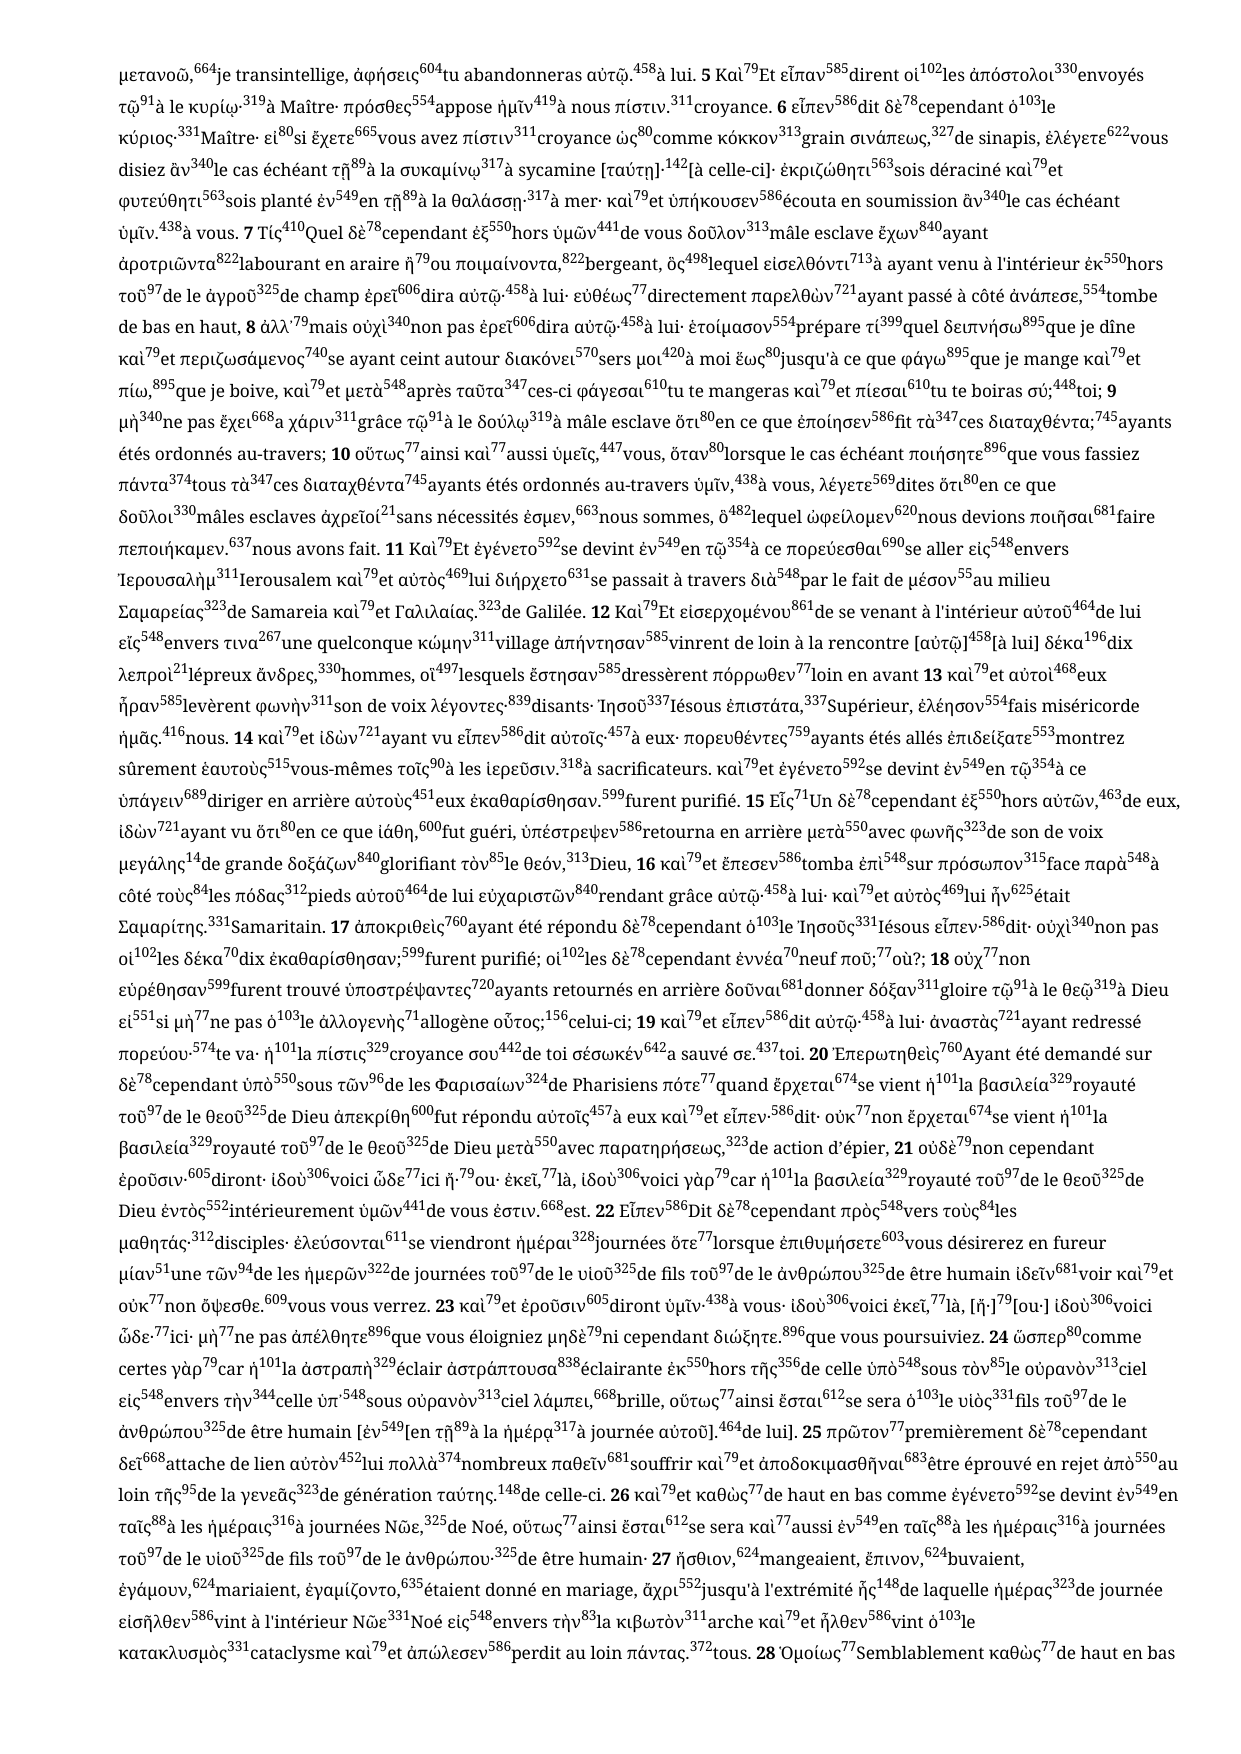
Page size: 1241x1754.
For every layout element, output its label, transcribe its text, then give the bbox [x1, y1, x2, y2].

text 1 Εἶπεν586Dit δὲ78cependant πρὸς548vers τοὺς84les μαθητὰς312disciples αὐτοῦ·464de lui· ἀνένδεκτόν49inacceptable ἐστιν668est τοῦ360de ce τὰ86les σκάνδαλα314scandales μὴ77ne pas ἐλθεῖν,681venir, πλὴν79toutefois οὐαὶ304Ouai δι᾽550par οὗ492de lequel ἔρχεται·674se vient· 2 λυσιτελεῖ668est avantageux finalement αὐτῷ458à lui εἰ80si λίθος331pierre μυλικὸς22meulière περίκειται674se couche autour περὶ548autour τὸν85le τράχηλον313cou αὐτοῦ464de lui καὶ79et ἔρριπται654a été flanqué εἰς548envers τὴν83la θάλασσαν311mer ἢ79ou ἵνα80afin que σκανδαλίσῃ899que scandalise τῶν96de les μικρῶν64de petits τούτων149de ceux-ci ἕνα.53un. 3 προσέχετε569attenez ἑαυτοῖς.519à vous-mêmes. Ἐὰν80Si le cas échéant ἁμάρτῃ899que faute ὁ103le ἀδελφός331frère σου442de toi ἐπιτίμησον554survalorise αὐτῷ,458à lui, καὶ79et ἐὰν80si le cas échéant μετανοήσῃ899que transintellige ἄφες554abandonne αὐτῷ.458à lui. 4 καὶ79et ἐὰν80si le cas échéant ἑπτάκις77sept fois τῆς95de la ἡμέρας323de journée ἁμαρτήσῃ899que faute εἰς548envers σὲ437toi καὶ79et ἑπτάκις77sept fois ἐπιστρέψῃ899que retourne au-dessus πρὸς548vers σὲ437toi λέγων·840disant· μετανοῶ,664je transintellige, ἀφήσεις604tu abandonneras αὐτῷ.458à lui. 5 Καὶ79Et εἶπαν585dirent οἱ102les ἀπόστολοι330envoyés τῷ91à le κυρίῳ·319à Maître· πρόσθες554appose ἡμῖν419à nous πίστιν.311croyance. 6 εἶπεν586dit δὲ78cependant ὁ103le κύριος·331Maître· εἰ80si ἔχετε665vous avez πίστιν311croyance ὡς80comme κόκκον313grain σινάπεως,327de sinapis, ἐλέγετε622vous disiez ἂν340le cas échéant τῇ89à la συκαμίνῳ317à sycamine [ταύτῃ]·142[à celle-ci]· ἐκριζώθητι563sois déraciné καὶ79et φυτεύθητι563sois planté ἐν549en τῇ89à la θαλάσσῃ·317à mer· καὶ79et ὑπήκουσεν586écouta en soumission ἂν340le cas échéant ὑμῖν.438à vous. 7 Τίς410Quel δὲ78cependant ἐξ550hors ὑμῶν441de vous δοῦλον313mâle esclave ἔχων840ayant ἀροτριῶντα822labourant en araire ἢ79ou ποιμαίνοντα,822bergeant, ὃς498lequel εἰσελθόντι713à ayant venu à l'intérieur ἐκ550hors τοῦ97de le ἀγροῦ325de champ ἐρεῖ606dira αὐτῷ·458à lui· εὐθέως77directement παρελθὼν721ayant passé à côté ἀνάπεσε,554tombe de bas en haut, 8 ἀλλ᾽79mais οὐχὶ340non pas ἐρεῖ606dira αὐτῷ·458à lui· ἑτοίμασον554prépare τί399quel δειπνήσω895que je dîne καὶ79et περιζωσάμενος740se ayant ceint autour διακόνει570sers μοι420à moi ἕως80jusqu'à ce que φάγω895que je mange καὶ79et πίω,895que je boive, καὶ79et μετὰ548après ταῦτα347ces-ci φάγεσαι610tu te mangeras καὶ79et πίεσαι610tu te boiras σύ;448toi; 9 μὴ340ne pas ἔχει668a χάριν311grâce τῷ91à le δούλῳ319à mâle esclave ὅτι80en ce que ἐποίησεν586fit τὰ347ces διαταχθέντα;745ayants étés ordonnés au-travers; 10 οὕτως77ainsi καὶ77aussi ὑμεῖς,447vous, ὅταν80lorsque le cas échéant ποιήσητε896que vous fassiez πάντα374tous τὰ347ces διαταχθέντα745ayants étés ordonnés au-travers ὑμῖν,438à vous, λέγετε569dites ὅτι80en ce que δοῦλοι330mâles esclaves ἀχρεῖοί21sans nécessités ἐσμεν,663nous sommes, ὃ482lequel ὠφείλομεν620nous devions ποιῆσαι681faire πεποιήκαμεν.637nous avons fait. 11 Καὶ79Et ἐγένετο592se devint ἐν549en τῷ354à ce πορεύεσθαι690se aller εἰς548envers Ἰερουσαλὴμ311Ierousalem καὶ79et αὐτὸς469lui διήρχετο631se passait à travers διὰ548par le fait de μέσον55au milieu Σαμαρείας323de Samareia καὶ79et Γαλιλαίας.323de Galilée. 12 Καὶ79Et εἰσερχομένου861de se venant à l'intérieur αὐτοῦ464de lui εἴς548envers τινα267une quelconque κώμην311village ἀπήντησαν585vinrent de loin à la rencontre [αὐτῷ]458[à lui] δέκα196dix λεπροὶ21lépreux ἄνδρες,330hommes, οἳ497lesquels ἔστησαν585dressèrent πόρρωθεν77loin en avant 13 καὶ79et αὐτοὶ468eux ἦραν585levèrent φωνὴν311son de voix λέγοντες·839disants· Ἰησοῦ337Iésous ἐπιστάτα,337Supérieur, ἐλέησον554fais miséricorde ἡμᾶς.416nous. 14 καὶ79et ἰδὼν721ayant vu εἶπεν586dit αὐτοῖς·457à eux· πορευθέντες759ayants étés allés ἐπιδείξατε553montrez sûrement ἑαυτοὺς515vous-mêmes τοῖς90à les ἱερεῦσιν.318à sacrificateurs. καὶ79et ἐγένετο592se devint ἐν549en τῷ354à ce ὑπάγειν689diriger en arrière αὐτοὺς451eux ἐκαθαρίσθησαν.599furent purifié. 15 Εἷς71Un δὲ78cependant ἐξ550hors αὐτῶν,463de eux, ἰδὼν721ayant vu ὅτι80en ce que ἰάθη,600fut guéri, ὑπέστρεψεν586retourna en arrière μετὰ550avec φωνῆς323de son de voix μεγάλης14de grande δοξάζων840glorifiant τὸν85le θεόν,313Dieu, 16 καὶ79et ἔπεσεν586tomba ἐπὶ548sur πρόσωπον315face παρὰ548à côté τοὺς84les πόδας312pieds αὐτοῦ464de lui εὐχαριστῶν840rendant grâce αὐτῷ·458à lui· καὶ79et αὐτὸς469lui ἦν625était Σαμαρίτης.331Samaritain. 17 ἀποκριθεὶς760ayant été répondu δὲ78cependant ὁ103le Ἰησοῦς331Iésous εἶπεν·586dit· οὐχὶ340non pas οἱ102les δέκα70dix ἐκαθαρίσθησαν;599furent purifié; οἱ102les δὲ78cependant ἐννέα70neuf ποῦ;77où?; 18 οὐχ77non εὑρέθησαν599furent trouvé ὑποστρέψαντες720ayants retournés en arrière δοῦναι681donner δόξαν311gloire τῷ91à le θεῷ319à Dieu εἰ551si μὴ77ne pas ὁ103le ἀλλογενὴς71allogène οὗτος;156celui-ci; 19 καὶ79et εἶπεν586dit αὐτῷ·458à lui· ἀναστὰς721ayant redressé πορεύου·574te va· ἡ101la πίστις329croyance σου442de toi σέσωκέν642a sauvé σε.437toi. 20 Ἐπερωτηθεὶς760Ayant été demandé sur δὲ78cependant ὑπὸ550sous τῶν96de les Φαρισαίων324de Pharisiens πότε77quand ἔρχεται674se vient ἡ101la βασιλεία329royauté τοῦ97de le θεοῦ325de Dieu ἀπεκρίθη600fut répondu αὐτοῖς457à eux καὶ79et εἶπεν·586dit· οὐκ77non ἔρχεται674se vient ἡ101la βασιλεία329royauté τοῦ97de le θεοῦ325de Dieu μετὰ550avec παρατηρήσεως,323de action d’épier, 21 οὐδὲ79non cependant ἐροῦσιν·605diront· ἰδοὺ306voici ὧδε77ici ἤ·79ou· ἐκεῖ,77là, ἰδοὺ306voici γὰρ79car ἡ101la βασιλεία329royauté τοῦ97de le θεοῦ325de Dieu ἐντὸς552intérieurement ὑμῶν441de vous ἐστιν.668est. 22 Εἶπεν586Dit δὲ78cependant πρὸς548vers τοὺς84les μαθητάς·312disciples· ἐλεύσονται611se viendront ἡμέραι328journées ὅτε77lorsque ἐπιθυμήσετε603vous désirerez en fureur μίαν51une τῶν94de les ἡμερῶν322de journées τοῦ97de le υἱοῦ325de fils τοῦ97de le ἀνθρώπου325de être humain ἰδεῖν681voir καὶ79et οὐκ77non ὄψεσθε.609vous vous verrez. 23 καὶ79et ἐροῦσιν605diront ὑμῖν·438à vous· ἰδοὺ306voici ἐκεῖ,77là, [ἤ·]79[ou·] ἰδοὺ306voici ὧδε·77ici· μὴ77ne pas ἀπέλθητε896que vous éloigniez μηδὲ79ni cependant διώξητε.896que vous poursuiviez. 24 ὥσπερ80comme certes γὰρ79car ἡ101la ἀστραπὴ329éclair ἀστράπτουσα838éclairante ἐκ550hors τῆς356de celle ὑπὸ548sous τὸν85le οὐρανὸν313ciel εἰς548envers τὴν344celle ὑπ᾽548sous οὐρανὸν313ciel λάμπει,668brille, οὕτως77ainsi ἔσται612se sera ὁ103le υἱὸς331fils τοῦ97de le ἀνθρώπου325de être humain [ἐν549[en τῇ89à la ἡμέρᾳ317à journée αὐτοῦ].464de lui]. 25 πρῶτον77premièrement δὲ78cependant δεῖ668attache de lien αὐτὸν452lui πολλὰ374nombreux παθεῖν681souffrir καὶ79et ἀποδοκιμασθῆναι683être éprouvé en rejet ἀπὸ550au loin τῆς95de la γενεᾶς323de génération ταύτης.148de celle-ci. 26 καὶ79et καθὼς77de haut en bas comme ἐγένετο592se devint ἐν549en ταῖς88à les ἡμέραις316à journées Νῶε,325de Noé, οὕτως77ainsi ἔσται612se sera καὶ77aussi ἐν549en ταῖς88à les ἡμέραις316à journées τοῦ97de le υἱοῦ325de fils τοῦ97de le ἀνθρώπου·325de être humain· 27 ἤσθιον,624mangeaient, ἔπινον,624buvaient, ἐγάμουν,624mariaient, ἐγαμίζοντο,635étaient donné en mariage, ἄχρι552jusqu'à l'extrémité ἧς148de laquelle ἡμέρας323de journée εἰσῆλθεν586vint à l'intérieur Νῶε331Noé εἰς548envers τὴν83la κιβωτὸν311arche καὶ79et ἦλθεν586vint ὁ103le κατακλυσμὸς331cataclysme καὶ79et ἀπώλεσεν586perdit au loin πάντας.372tous. 28 Ὁμοίως77Semblablement καθὼς77de haut en bas comme ἐγένετο592se devint ἐν549en ταῖς88à les ἡμέραις316à journées Λώτ·325de Lot· ἤσθιον,624mangeaient, ἔπινον,624buvaient, ἠγόραζον,624achetaient à l'agora, ἐπώλουν,624troquaient, ἐφύτευον,624plantaient, ᾠκοδόμουν·624édifiaient en maison· 29 ᾗ484à laquelle δὲ78cependant ἡμέρᾳ317à journée ἐξῆλθεν586sortit Λὼτ331Lot ἀπὸ550au loin Σοδόμων,326de Sodomas, ἔβρεξεν586plut πῦρ315feu καὶ79et θεῖον315soufre ἀπ᾽550au loin οὐρανοῦ325de ciel καὶ79et ἀπώλεσεν586perdit au loin πάντας.372tous. 30 κατὰ548selon ταὐτὰ77ainsi même ἔσται612se sera ᾗ484à laquelle ἡμέρᾳ317à journée ὁ103le υἱὸς331fils τοῦ97de le ἀνθρώπου325de être humain ἀποκαλύπτεται.680est découvert. 31 ἐν549en ἐκείνῃ142à celle-là τῇ89à la ἡμέρᾳ317à journée ὃς498lequel ἔσται612se sera ἐπὶ550sur τοῦ99de le δώματος327de dôme καὶ79et τὰ104les σκεύη332ustensiles αὐτοῦ464de lui ἐν549en τῇ249à la οἰκίᾳ,317à maison d'habitation, μὴ77ne pas καταβάτω556descende ἆραι681lever αὐτά,453eux, καὶ79et ὁ364celui ἐν549en ἀγρῷ319à champ ὁμοίως77semblablement μὴ77ne pas ἐπιστρεψάτω556retourne au-dessus εἰς548envers τὰ347ces ὀπίσω.77derrière. 32 μνημονεύετε569souvenez τῆς95de la γυναικὸς323de femme Λώτ.325de Lot. 33 ὃς498lequel ἐὰν340si le cas échéant ζητήσῃ899que cherche τὴν83la ψυχὴν311âme αὐτοῦ464de lui περιποιήσασθαι682se produire autour ἀπολέσει606perdra au loin αὐτήν,450elle, ὃς498lequel δ᾽78cependant ἂν340le cas échéant ἀπολέσῃ899que perde au loin ζῳογονήσει606deviendra être vivant αὐτήν.450elle. 34 λέγω664je dis ὑμῖν,438à vous, ταύτῃ142à celle-ci τῇ89à la νυκτὶ317à nuit ἔσονται611se seront δύο46deux ἐπὶ550sur κλίνης323de lit μιᾶς,189de une, ὁ103le εἷς71un παραλημφθήσεται619sera pris à côté καὶ79et ὁ103le ἕτερος390autre-différent ἀφεθήσεται·619sera abandonné· 35 ἔσονται611se seront δύο44deux ἀλήθουσαι837faisantes farines ἐπὶ548sur τὸ87le αὐτό,348même, ἡ101la μία69une παραλημφθήσεται,619sera pris à côté, ἡ101la δὲ78cependant ἑτέρα388autre-différente ἀφεθήσεται.619sera abandonné. 36 37 καὶ79et ἀποκριθέντες759ayants étés répondus λέγουσιν667disent αὐτῷ·458à lui· ποῦ,77où?, κύριε;337Maître; ὁ469celui δὲ78cependant εἶπεν586dit αὐτοῖς·457à eux· ὅπου80là où τὸ105le σῶμα,333corps, ἐκεῖ77là καὶ77aussi οἱ102les ἀετοὶ330aigles ἐπισυναχθήσονται.618seront rassemblé. [118, 59, 1181, 1665]
